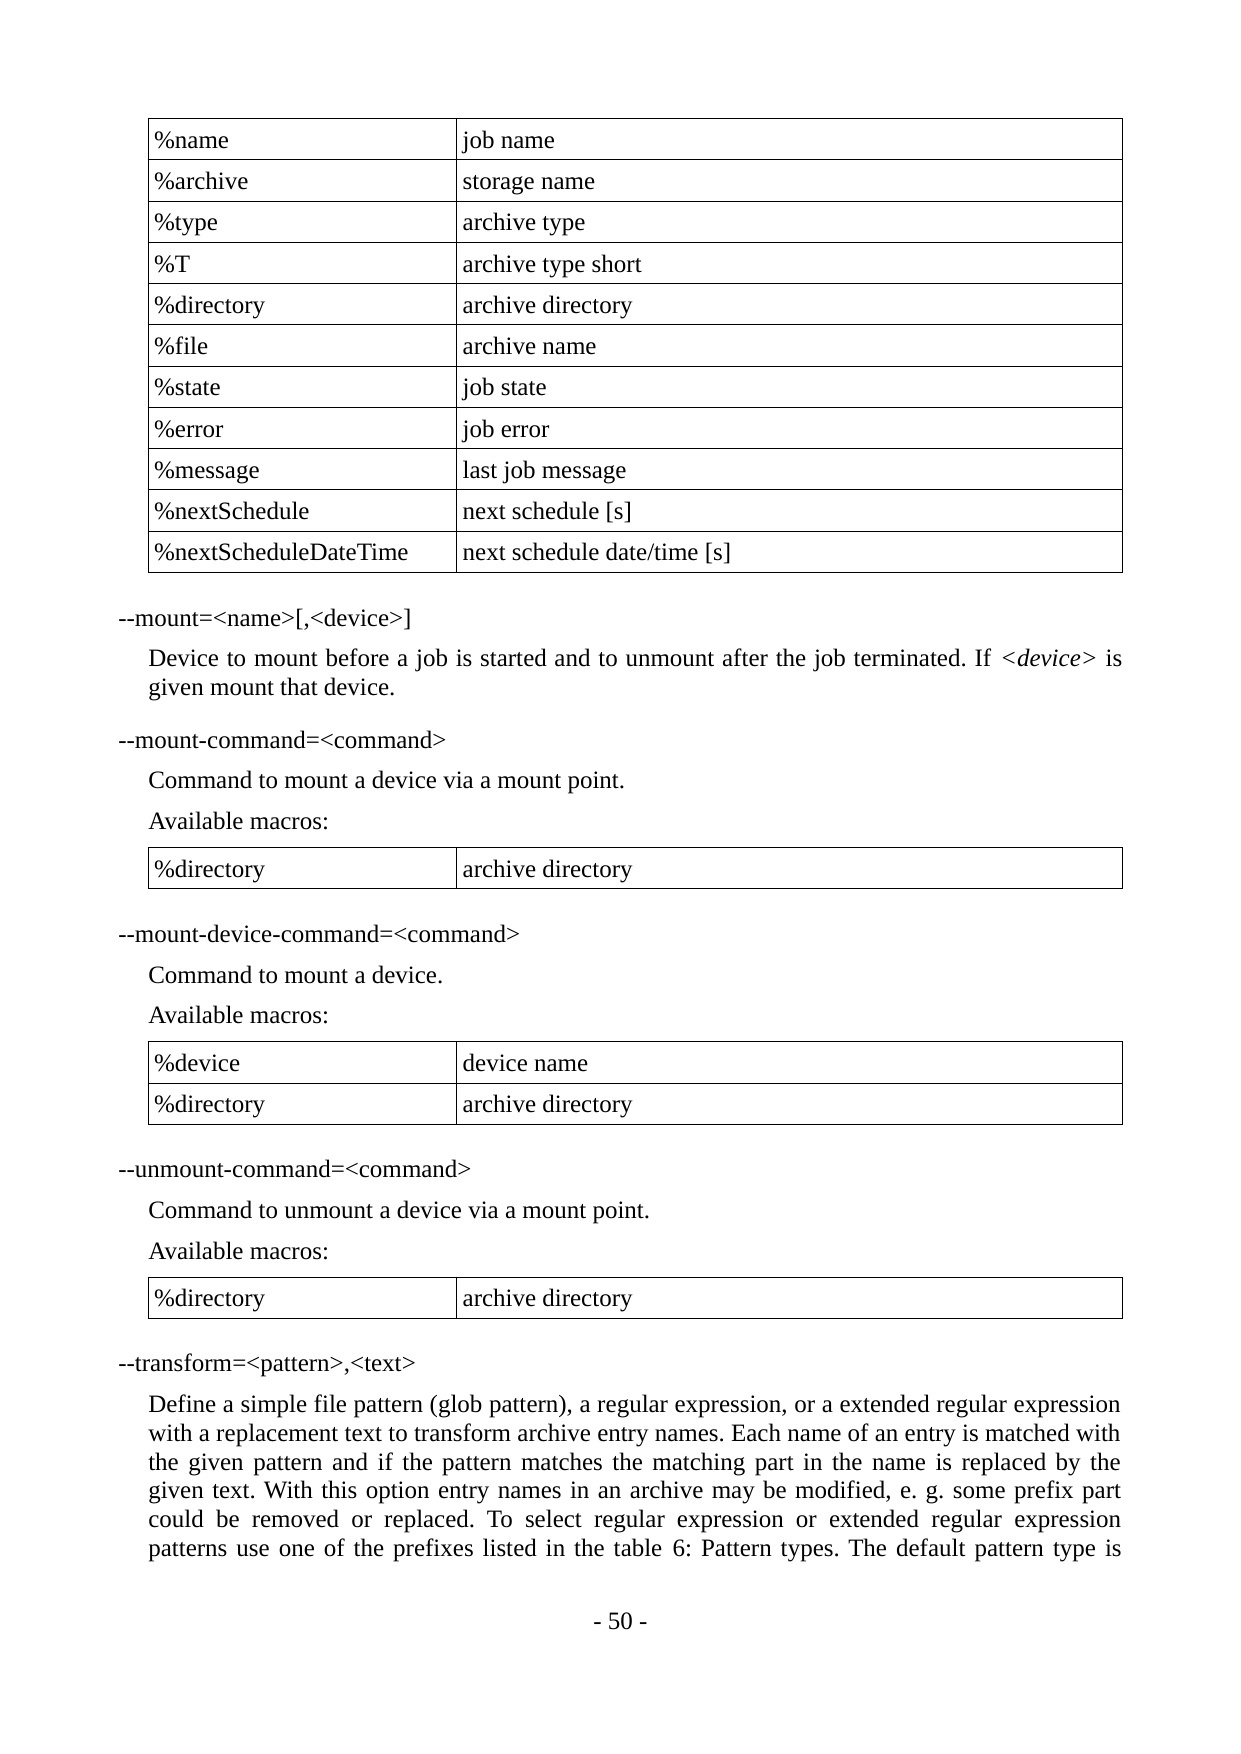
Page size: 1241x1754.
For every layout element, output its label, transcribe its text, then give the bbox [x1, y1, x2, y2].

table_header %directory [149, 1278, 456, 1318]
table_cell archive directory [457, 284, 1122, 324]
table_cell archive type short [457, 243, 1122, 283]
title --mount-device-command=<command> [118, 919, 1122, 948]
table_cell job state [457, 367, 1122, 407]
table_cell %nextScheduleDateTime [149, 532, 456, 572]
table_cell archive directory [457, 1084, 1122, 1124]
text Command to mount a device. [148, 960, 1122, 988]
text Available macros: [148, 1236, 1122, 1264]
table_cell %T [149, 243, 456, 283]
text Define a simple file pattern (glob pattern), a regular expression, or a extended regular expression with a replacement text to transform archive entry names. Each name of an entry is matched with the given pattern and if the pattern matches the matching part in the name is replaced by the given text. With this option entry names in an archive may be modified, e. g. some prefix part could be removed or replaced. To select regular expression or extended regular expression patterns use one of the prefixes listed in the table 6: Pattern types. The default pattern type is [148, 1389, 1122, 1562]
text Command to mount a device via a mount point. [148, 766, 1122, 794]
table_cell %message [149, 449, 456, 489]
table_header device name [457, 1042, 1122, 1082]
table_cell %type [149, 202, 456, 242]
table_cell archive name [457, 325, 1122, 366]
table_header %name [149, 119, 456, 159]
table_cell job error [457, 408, 1122, 448]
table_cell %archive [149, 160, 456, 201]
text Available macros: [148, 806, 1122, 835]
table_cell storage name [457, 160, 1122, 201]
table_cell %directory [149, 1084, 456, 1124]
table_header job name [457, 119, 1122, 159]
title --mount=<name>[,<device>] [118, 603, 1122, 631]
title --transform=<pattern>,<text> [118, 1348, 1122, 1377]
table_cell %error [149, 408, 456, 448]
table_header archive directory [457, 1278, 1122, 1318]
table_cell next schedule date/time [s] [457, 532, 1122, 572]
table_header %device [149, 1042, 456, 1082]
table_cell %directory [149, 284, 456, 324]
text Command to unmount a device via a mount point. [148, 1195, 1122, 1224]
table_header %directory [149, 848, 456, 888]
table_cell %state [149, 367, 456, 407]
table_cell last job message [457, 449, 1122, 489]
table_cell next schedule [s] [457, 490, 1122, 531]
table_cell %nextSchedule [149, 490, 456, 531]
table_header archive directory [457, 848, 1122, 888]
title --unmount-command=<command> [118, 1154, 1122, 1183]
table_cell %file [149, 325, 456, 366]
text Available macros: [148, 1000, 1122, 1029]
table_cell archive type [457, 202, 1122, 242]
title --mount-command=<command> [118, 725, 1122, 753]
text Device to mount before a job is started and to unmount after the job terminated. If <device> is given mount that device. [148, 643, 1122, 701]
